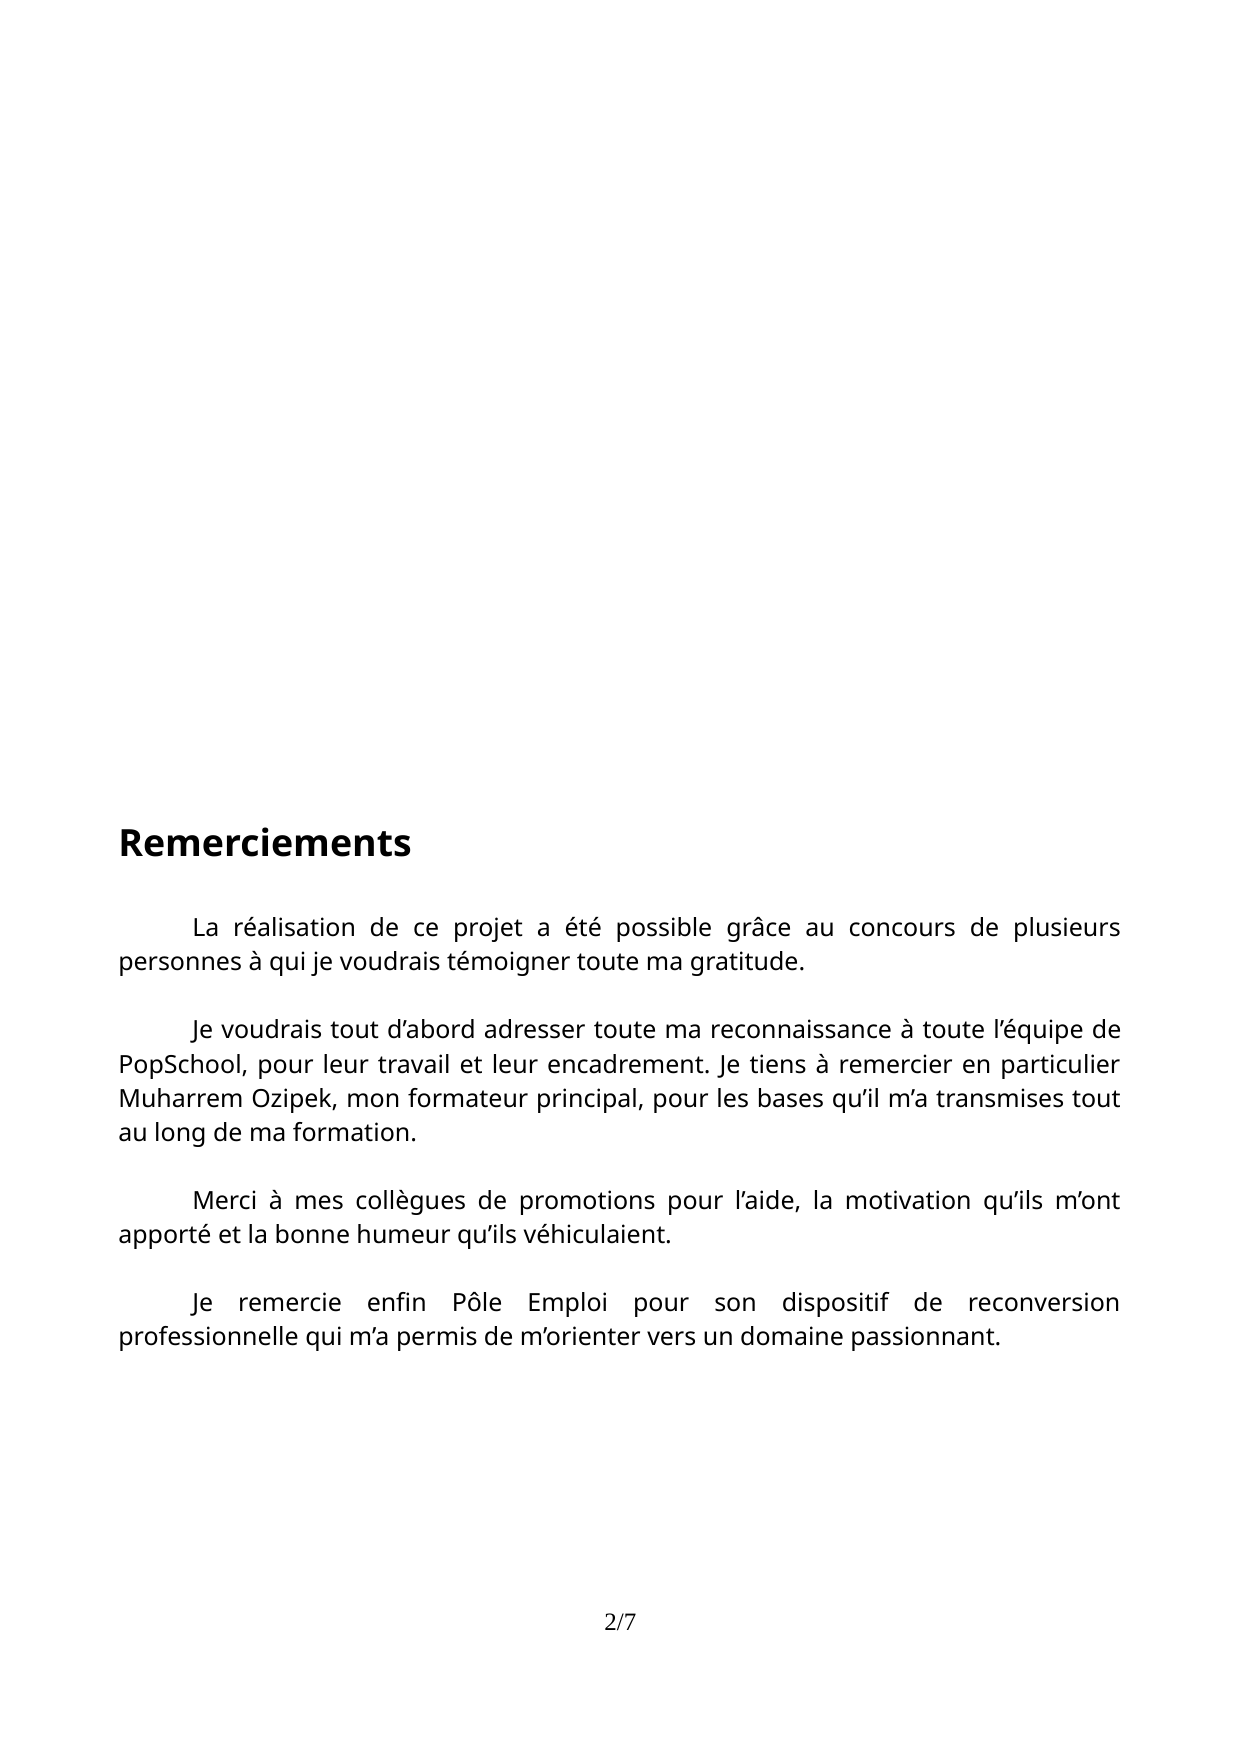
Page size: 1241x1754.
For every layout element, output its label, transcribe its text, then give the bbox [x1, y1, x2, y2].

text La réalisation de ce projet a été possible grâce au concours de plusieurs personnes à qui je voudrais témoigner toute ma gratitude. [118, 910, 1122, 978]
text Je voudrais tout d’abord adresser toute ma reconnaissance à toute l’équipe de PopSchool, pour leur travail et leur encadrement. Je tiens à remercier en particulier Muharrem Ozipek, mon formateur principal, pour les bases qu’il m’a transmises tout au long de ma formation. [118, 1012, 1122, 1148]
text Merci à mes collègues de promotions pour l’aide, la motivation qu’ils m’ont apporté et la bonne humeur qu’ils véhiculaient. [118, 1182, 1122, 1251]
text Remerciements [118, 816, 1122, 867]
text Je remercie enfin Pôle Emploi pour son dispositif de reconversion professionnelle qui m’a permis de m’orienter vers un domaine passionnant. [118, 1285, 1122, 1353]
